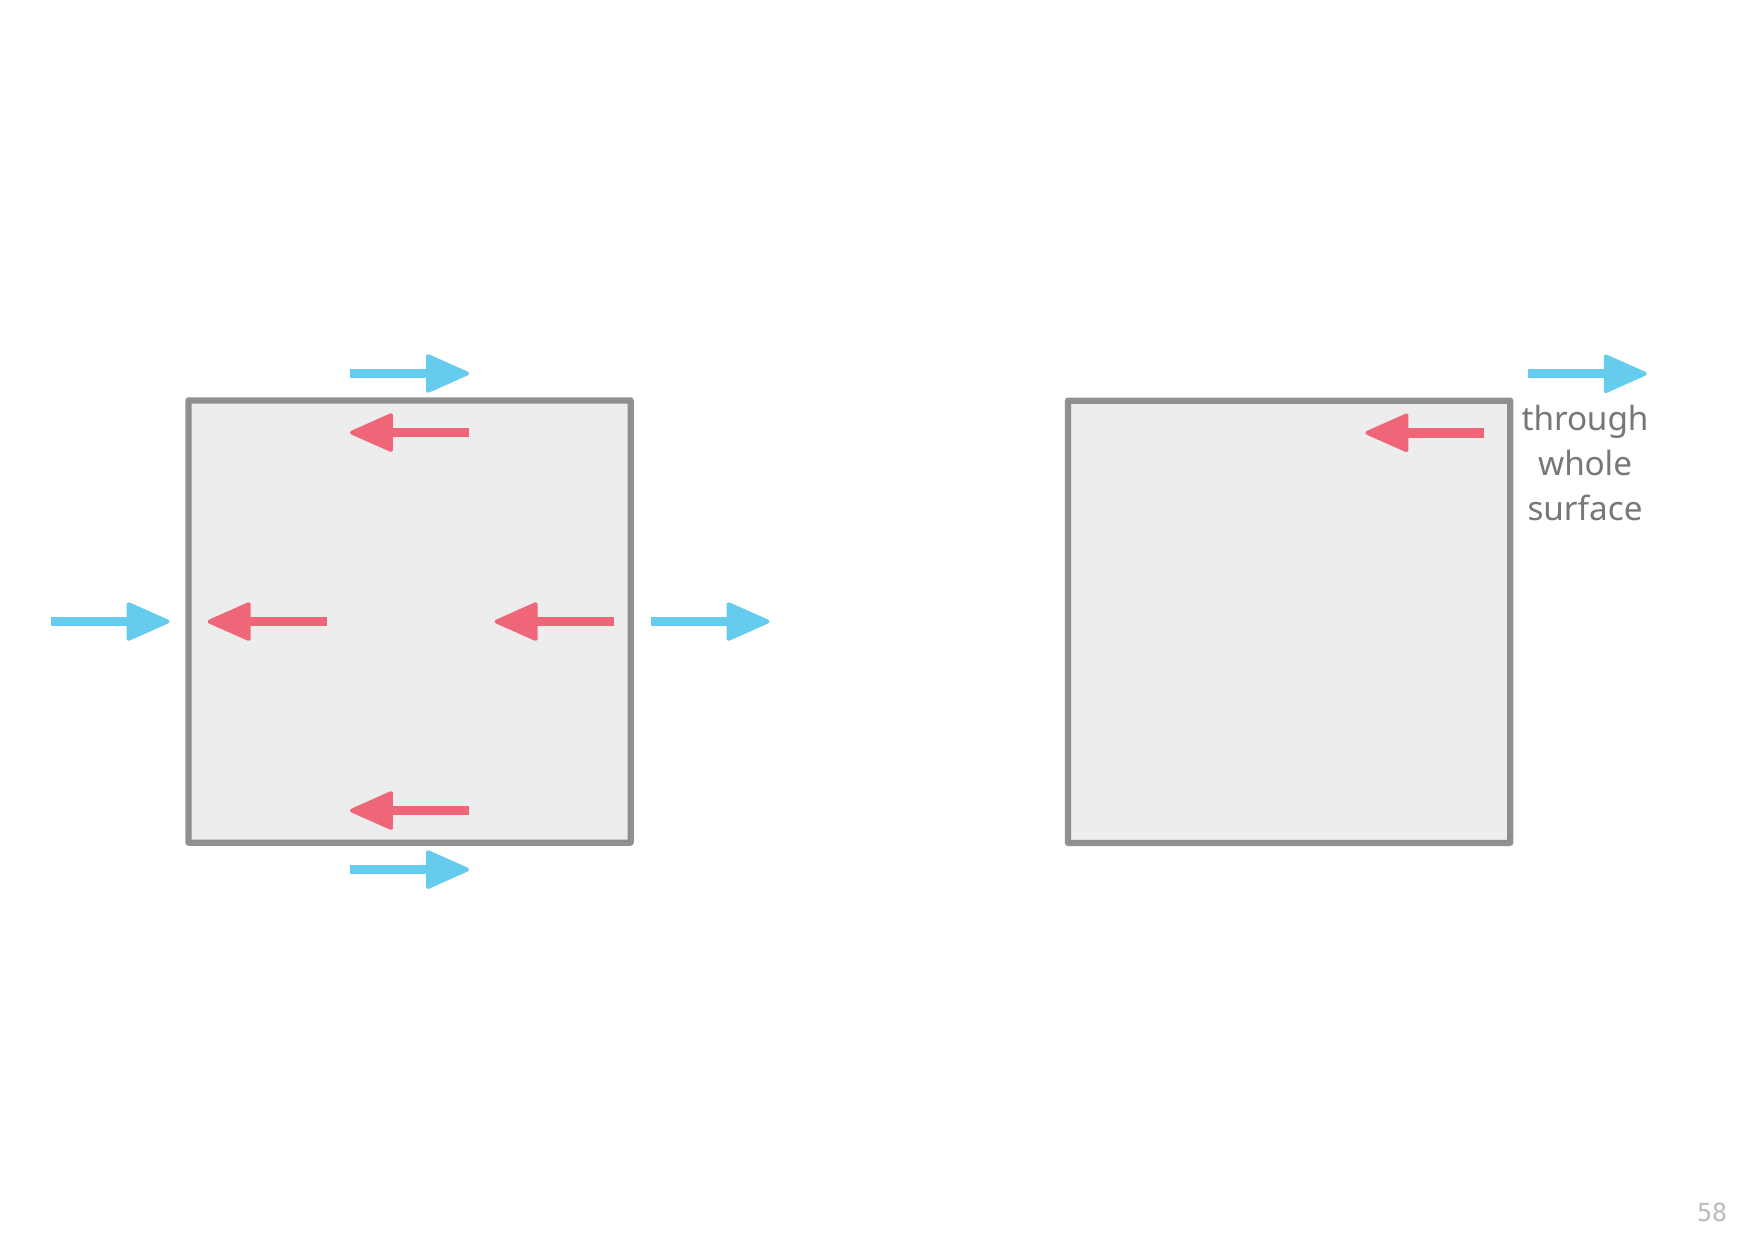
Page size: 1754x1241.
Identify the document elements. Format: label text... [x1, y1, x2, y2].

text_box through whole surface [1506, 387, 1656, 502]
text_box [188, 400, 631, 843]
text_box [1067, 400, 1511, 843]
